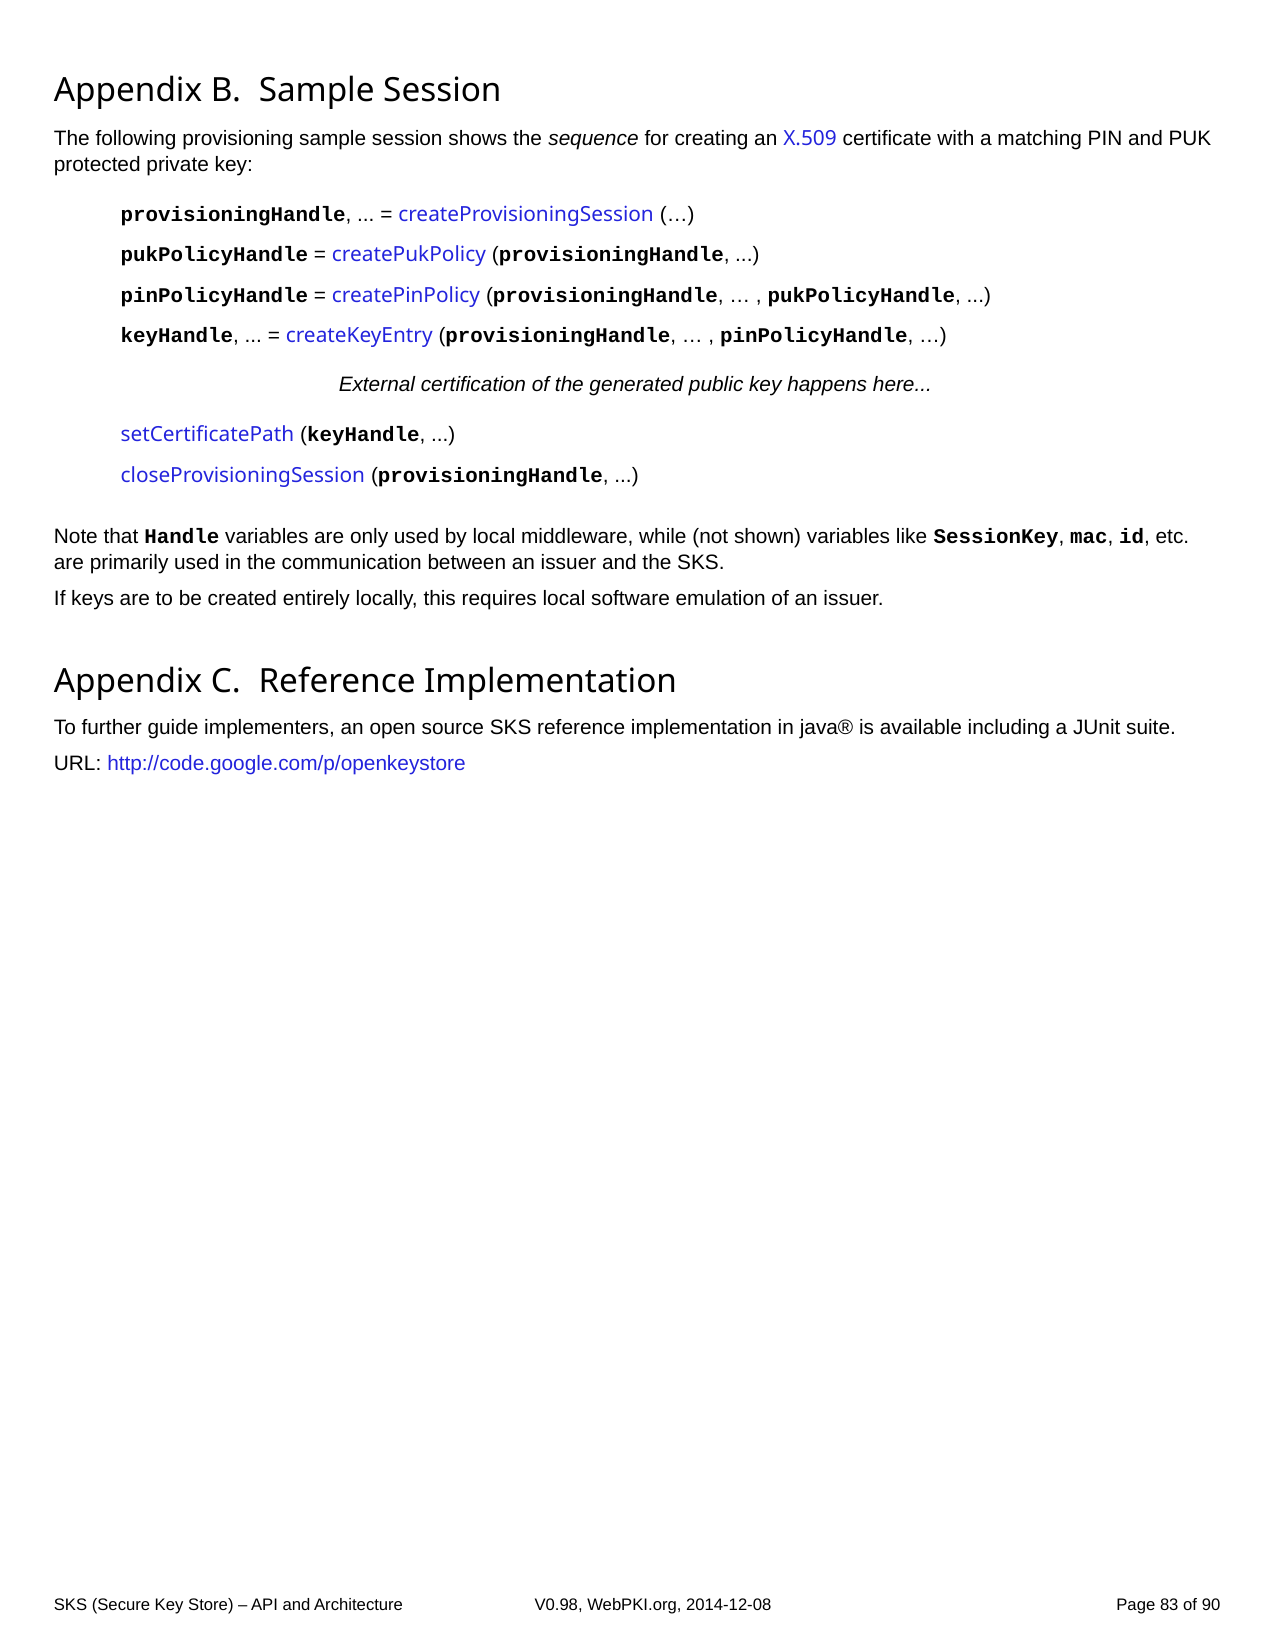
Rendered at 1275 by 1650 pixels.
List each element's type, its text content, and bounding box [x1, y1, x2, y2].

text External certification of the generated public key happens here... [52, 372, 1221, 396]
text The following provisioning sample session shows the sequence for creating an X.509 certificate with a matching PIN and PUK protected private key: [54, 123, 1221, 176]
text pukPolicyHandle = createPukPolicy (provisioningHandle, ...) [120, 239, 1221, 268]
subtitle Reference Implementation [54, 657, 1221, 703]
text If keys are to be created entirely locally, this requires local software emulation of an issuer. [54, 586, 1221, 610]
text pinPolicyHandle = createPinPolicy (provisioningHandle, … , pukPolicyHandle, ...) [120, 280, 1221, 308]
text Note that Handle variables are only used by local middleware, while (not shown) variables like SessionKey, mac, id, etc. are primarily used in the communication between an issuer and the SKS. [54, 500, 1221, 574]
text keyHandle, ... = createKeyEntry (provisioningHandle, … , pinPolicyHandle, …) [120, 320, 1221, 348]
text provisioningHandle, ... = createProvisioningSession (…) [120, 199, 1221, 228]
subtitle Sample Session [54, 66, 1221, 111]
text setCertificatePath (keyHandle, ...) [120, 419, 1221, 448]
text URL: http://code.google.com/p/openkeystore [54, 750, 1221, 774]
text closeProvisioningSession (provisioningHandle, ...) [120, 460, 1221, 488]
text To further guide implementers, an open source SKS reference implementation in java® is available including a JUnit suite. [54, 714, 1221, 738]
